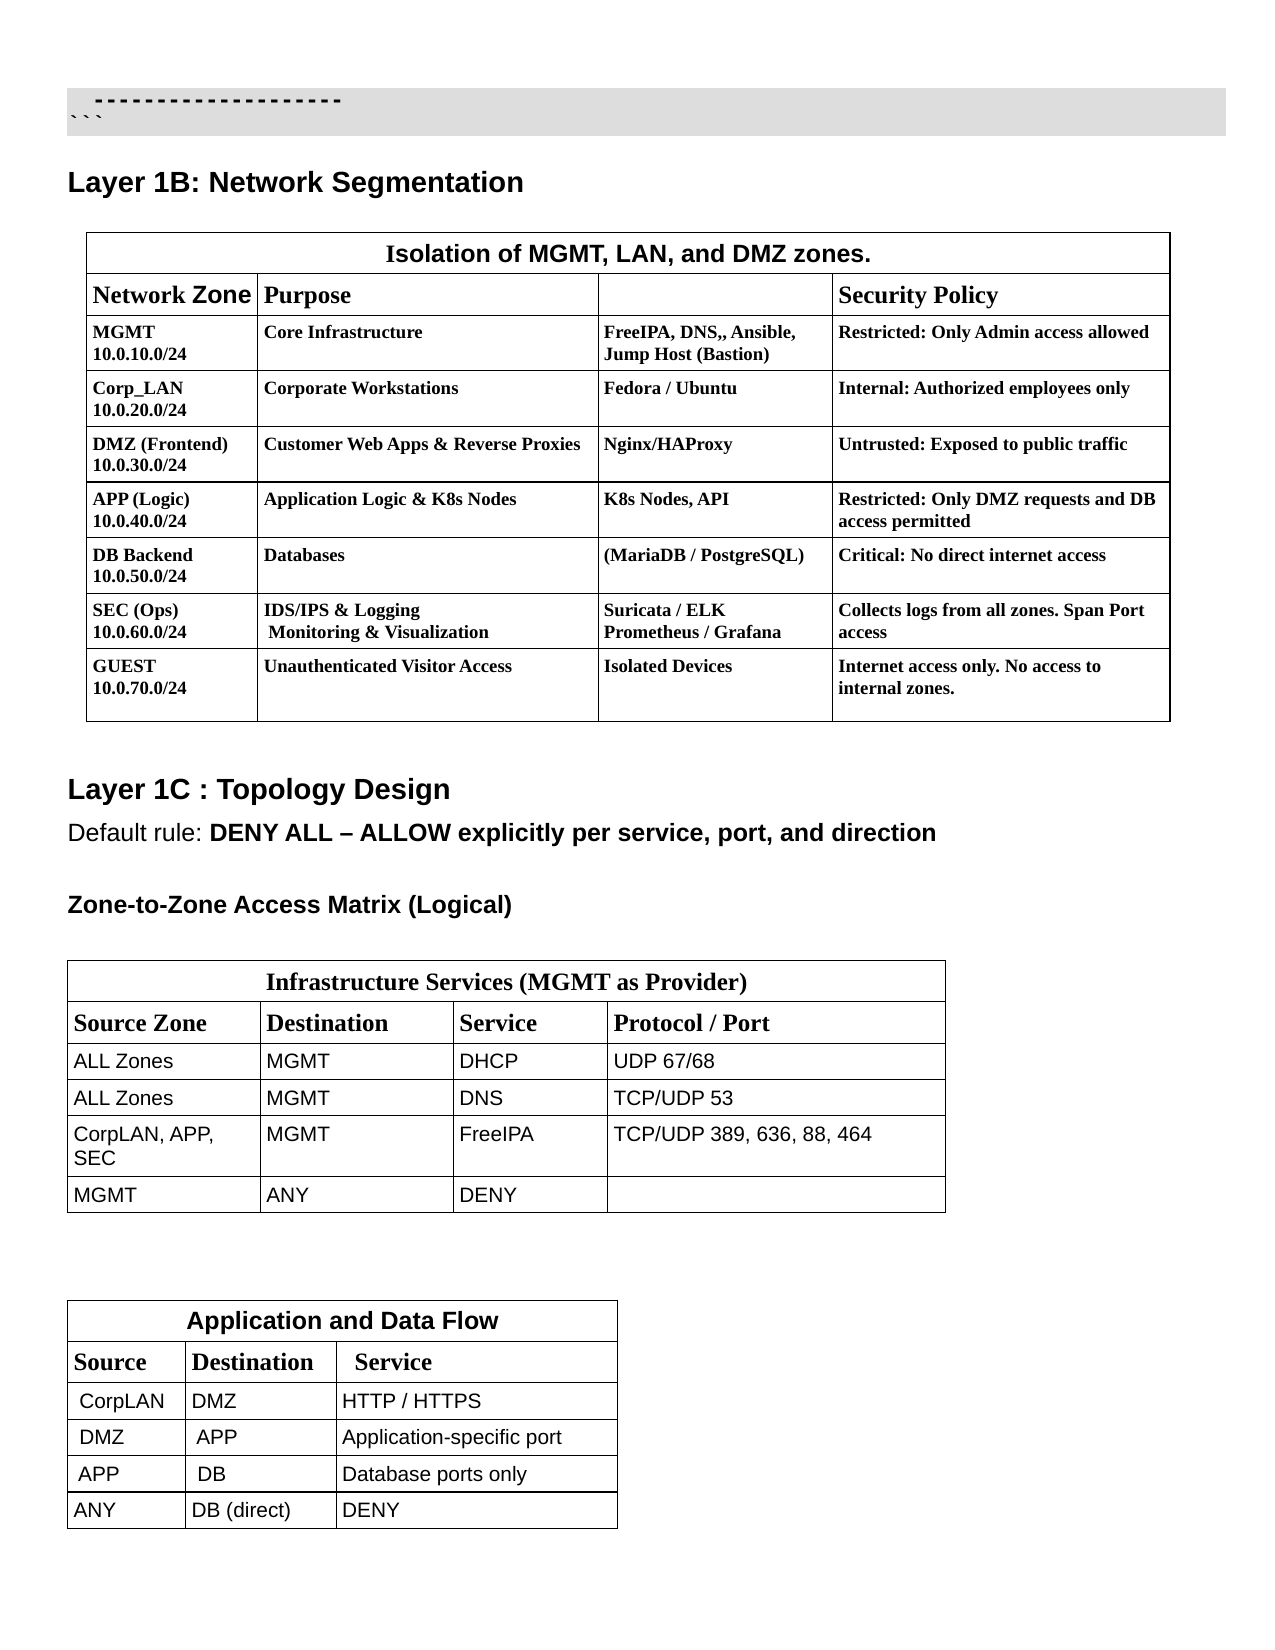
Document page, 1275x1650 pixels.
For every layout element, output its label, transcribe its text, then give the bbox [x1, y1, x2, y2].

table_cell DHCP [454, 1044, 607, 1079]
table_cell DB [186, 1456, 336, 1491]
table_cell Network Zone [87, 274, 257, 314]
table_cell APP [186, 1420, 336, 1455]
table_cell Nginx/HAProxy [599, 427, 832, 481]
table_cell Internet access only. No access to internal zones. [833, 649, 1169, 721]
table_cell MGMT [261, 1044, 453, 1079]
table_cell (MariaDB / PostgreSQL) [599, 538, 832, 593]
table_cell DMZ [186, 1383, 336, 1418]
table_cell APP [68, 1456, 185, 1491]
table_cell Application Logic & K8s Nodes [258, 483, 598, 537]
table_cell Restricted: Only DMZ requests and DB access permitted [833, 483, 1169, 537]
table_cell [599, 274, 832, 314]
table_cell ANY [68, 1493, 185, 1528]
table_cell Source [68, 1342, 185, 1382]
table_cell GUEST 10.0.70.0/24 [87, 649, 257, 721]
subtitle Zone-to-Zone Access Matrix (Logical) [67, 890, 1226, 919]
table_cell K8s Nodes, API [599, 483, 832, 537]
table_cell Protocol / Port [608, 1002, 945, 1042]
table_cell DENY [337, 1493, 617, 1528]
table_cell Internal: Authorized employees only [833, 371, 1169, 426]
table_cell TCP/UDP 389, 636, 88, 464 [608, 1116, 945, 1176]
table_cell DMZ (Frontend) 10.0.30.0/24 [87, 427, 257, 481]
table_cell HTTP / HTTPS [337, 1383, 617, 1418]
table_cell DB Backend 10.0.50.0/24 [87, 538, 257, 593]
table_cell Collects logs from all zones. Span Port access [833, 594, 1169, 648]
table_cell Fedora / Ubuntu [599, 371, 832, 426]
text ``` [67, 113, 1226, 136]
table_cell MGMT [261, 1116, 453, 1176]
table_cell ALL Zones [68, 1080, 260, 1115]
table_cell Restricted: Only Admin access allowed [833, 316, 1169, 370]
table_cell FreeIPA [454, 1116, 607, 1176]
table_cell DB (direct) [186, 1493, 336, 1528]
table_cell Corp_LAN 10.0.20.0/24 [87, 371, 257, 426]
table_cell DMZ [68, 1420, 185, 1455]
table_cell ANY [261, 1177, 453, 1212]
table_cell DENY [454, 1177, 607, 1212]
table_cell Destination [261, 1002, 453, 1042]
table_cell Critical: No direct internet access [833, 538, 1169, 593]
table_cell Service [454, 1002, 607, 1042]
table_header Application and Data Flow [68, 1301, 617, 1341]
table_cell Database ports only [337, 1456, 617, 1491]
table_cell Application-specific port [337, 1420, 617, 1455]
subtitle Layer 1C : Topology Design [67, 772, 1226, 805]
table_cell Databases [258, 538, 598, 593]
table_cell Service [337, 1342, 617, 1382]
table_cell MGMT 10.0.10.0/24 [87, 316, 257, 370]
table_cell Corporate Workstations [258, 371, 598, 426]
table_cell TCP/UDP 53 [608, 1080, 945, 1115]
table_cell Customer Web Apps & Reverse Proxies [258, 427, 598, 481]
table_cell Destination [186, 1342, 336, 1382]
table_cell DNS [454, 1080, 607, 1115]
subtitle Layer 1B: Network Segmentation [67, 165, 1226, 199]
table_cell IDS/IPS & Logging Monitoring & Visualization [258, 594, 598, 648]
text -------------------- [67, 88, 1226, 113]
table_cell UDP 67/68 [608, 1044, 945, 1079]
table_cell Security Policy [833, 274, 1169, 314]
table_cell Source Zone [68, 1002, 260, 1042]
table_cell SEC (Ops) 10.0.60.0/24 [87, 594, 257, 648]
table_cell CorpLAN, APP, SEC [68, 1116, 260, 1176]
table_cell Isolated Devices [599, 649, 832, 721]
table_cell Unauthenticated Visitor Access [258, 649, 598, 721]
table_cell [608, 1177, 945, 1212]
table_cell Core Infrastructure [258, 316, 598, 370]
table_header Isolation of MGMT, LAN, and DMZ zones. [87, 233, 1169, 273]
table_cell ALL Zones [68, 1044, 260, 1079]
table_cell Untrusted: Exposed to public traffic [833, 427, 1169, 481]
table_cell APP (Logic) 10.0.40.0/24 [87, 483, 257, 537]
table_cell FreeIPA, DNS,, Ansible, Jump Host (Bastion) [599, 316, 832, 370]
table_cell Purpose [258, 274, 598, 314]
table_cell MGMT [261, 1080, 453, 1115]
text Default rule: DENY ALL – ALLOW explicitly per service, port, and direction [67, 818, 1226, 847]
table_cell CorpLAN [68, 1383, 185, 1418]
table_cell MGMT [68, 1177, 260, 1212]
table_cell Suricata / ELK Prometheus / Grafana [599, 594, 832, 648]
table_header Infrastructure Services (MGMT as Provider) [68, 961, 945, 1001]
